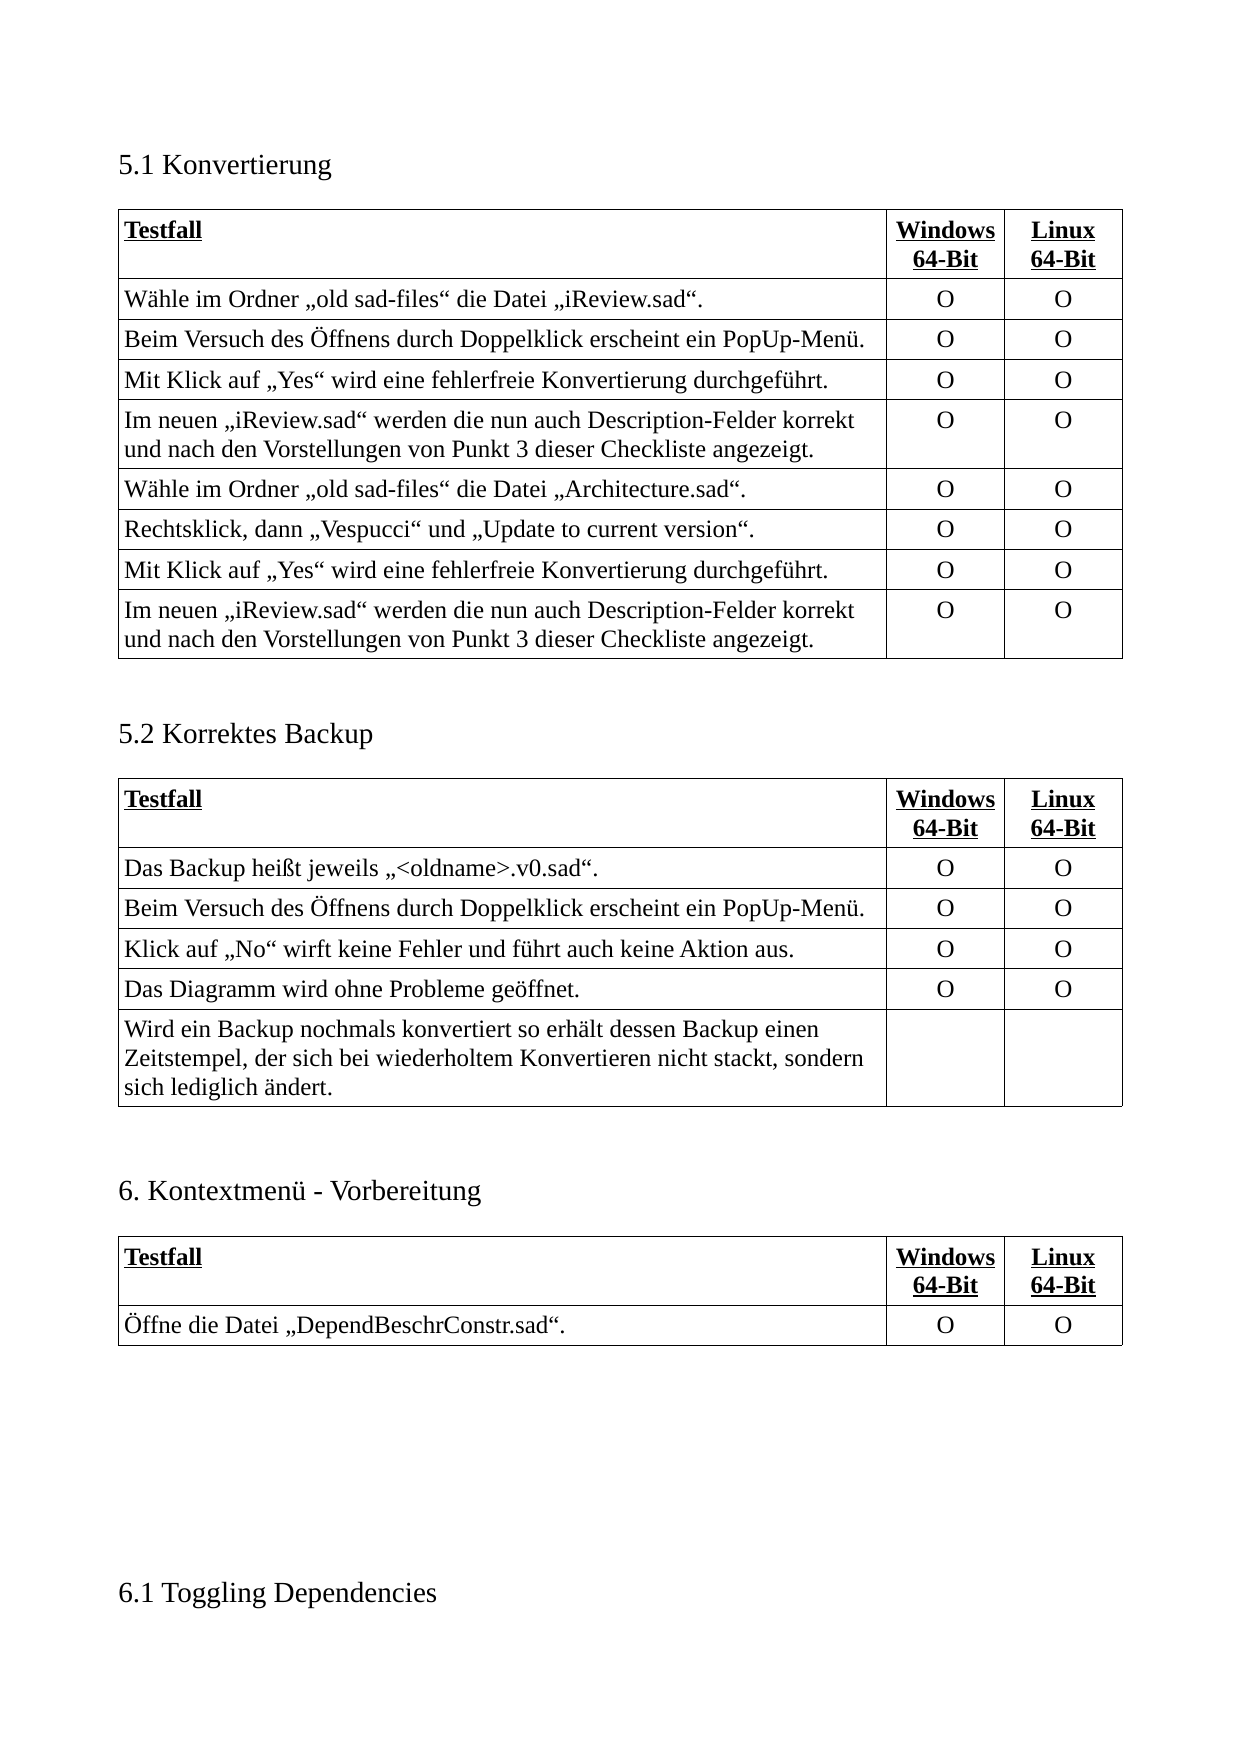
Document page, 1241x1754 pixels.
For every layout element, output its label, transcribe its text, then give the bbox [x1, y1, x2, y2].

table_cell O [887, 510, 1004, 549]
table_cell O [1005, 510, 1122, 549]
table_header Windows 64-Bit [887, 210, 1004, 278]
table_cell O [887, 590, 1004, 658]
table_cell O [1005, 469, 1122, 508]
table_cell Das Backup heißt jeweils „<oldname>.v0.sad“. [119, 848, 886, 887]
table_cell O [887, 400, 1004, 468]
table_cell O [1005, 279, 1122, 318]
table_cell O [887, 848, 1004, 887]
table_cell Rechtsklick, dann „Vespucci“ und „Update to current version“. [119, 510, 886, 549]
table_header Windows 64-Bit [887, 1237, 1004, 1305]
table_cell O [1005, 320, 1122, 359]
table_cell Mit Klick auf „Yes“ wird eine fehlerfreie Konvertierung durchgeführt. [119, 360, 886, 399]
table_cell O [887, 279, 1004, 318]
table_cell O [887, 550, 1004, 589]
table_cell O [1005, 360, 1122, 399]
text 6. Kontextmenü - Vorbereitung [118, 1173, 1122, 1207]
table_cell O [1005, 848, 1122, 887]
text 5.2 Korrektes Backup [118, 716, 1122, 749]
table_cell O [887, 929, 1004, 968]
table_cell O [1005, 400, 1122, 468]
table_cell Das Diagramm wird ohne Probleme geöffnet. [119, 969, 886, 1008]
table_cell O [887, 469, 1004, 508]
table_header Windows 64-Bit [887, 779, 1004, 847]
table_cell Mit Klick auf „Yes“ wird eine fehlerfreie Konvertierung durchgeführt. [119, 550, 886, 589]
table_cell O [1005, 969, 1122, 1008]
table_cell Wird ein Backup nochmals konvertiert so erhält dessen Backup einen Zeitstempel, der sich bei wiederholtem Konvertieren nicht stackt, sondern sich lediglich ändert. [119, 1010, 886, 1106]
table_cell Öffne die Datei „DependBeschrConstr.sad“. [119, 1306, 886, 1345]
text 6.1 Toggling Dependencies [118, 1575, 1122, 1609]
table_cell Im neuen „iReview.sad“ werden die nun auch Description-Felder korrekt und nach den Vorstellungen von Punkt 3 dieser Checkliste angezeigt. [119, 400, 886, 468]
table_cell O [1005, 1306, 1122, 1345]
table_cell O [1005, 929, 1122, 968]
table_cell Beim Versuch des Öffnens durch Doppelklick erscheint ein PopUp-Menü. [119, 889, 886, 928]
table_cell Im neuen „iReview.sad“ werden die nun auch Description-Felder korrekt und nach den Vorstellungen von Punkt 3 dieser Checkliste angezeigt. [119, 590, 886, 658]
table_header Testfall [119, 1237, 886, 1305]
table_cell O [1005, 550, 1122, 589]
table_header Testfall [119, 210, 886, 278]
table_cell O [1005, 590, 1122, 658]
table_header Linux 64-Bit [1005, 210, 1122, 278]
table_cell O [887, 1306, 1004, 1345]
table_header Testfall [119, 779, 886, 847]
table_cell O [887, 969, 1004, 1008]
table_cell O [887, 320, 1004, 359]
table_cell [887, 1010, 1004, 1106]
table_cell O [887, 360, 1004, 399]
table_header Linux 64-Bit [1005, 779, 1122, 847]
table_cell Wähle im Ordner „old sad-files“ die Datei „Architecture.sad“. [119, 469, 886, 508]
table_cell O [887, 889, 1004, 928]
table_cell [1005, 1010, 1122, 1106]
table_cell O [1005, 889, 1122, 928]
table_cell Klick auf „No“ wirft keine Fehler und führt auch keine Aktion aus. [119, 929, 886, 968]
table_cell Wähle im Ordner „old sad-files“ die Datei „iReview.sad“. [119, 279, 886, 318]
text 5.1 Konvertierung [118, 147, 1122, 180]
table_cell Beim Versuch des Öffnens durch Doppelklick erscheint ein PopUp-Menü. [119, 320, 886, 359]
table_header Linux 64-Bit [1005, 1237, 1122, 1305]
